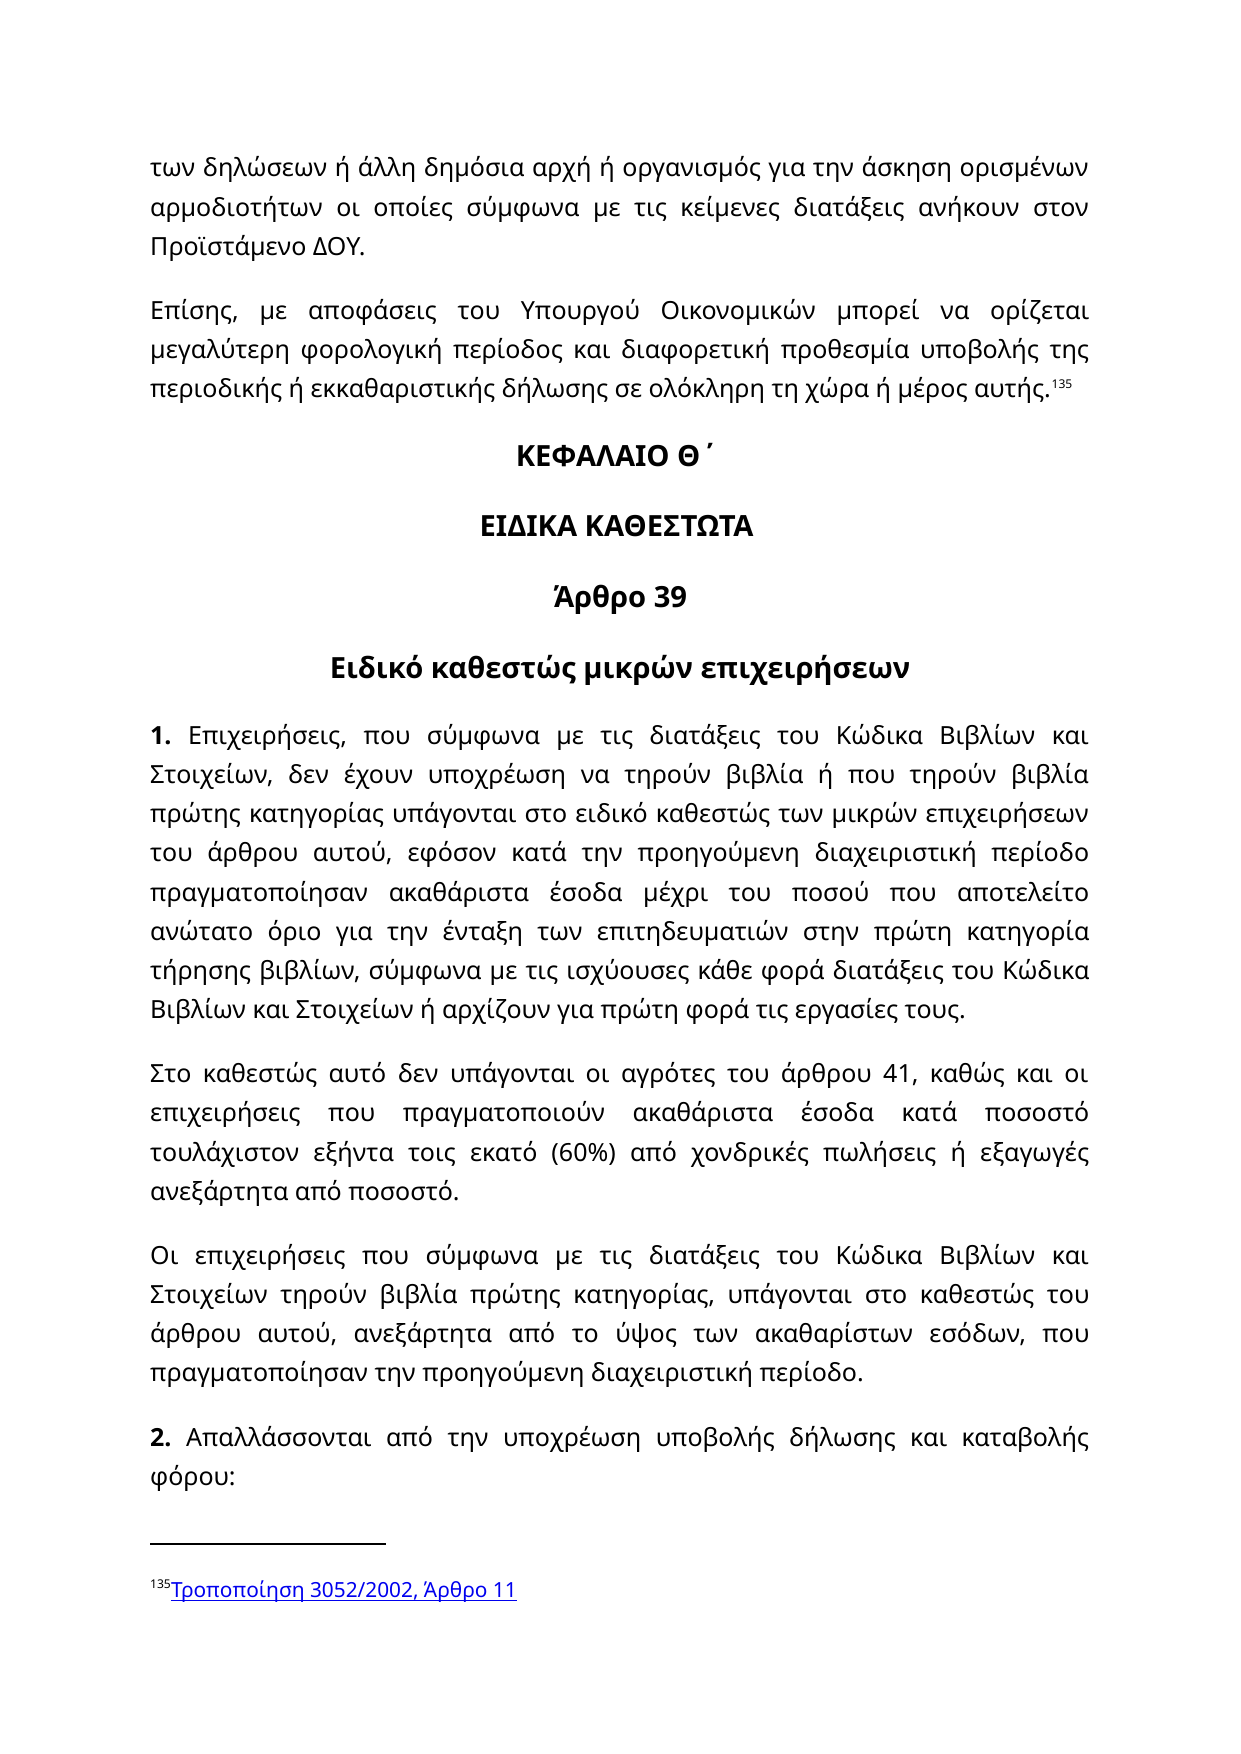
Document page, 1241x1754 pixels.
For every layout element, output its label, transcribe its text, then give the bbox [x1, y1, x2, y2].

subtitle ΕΙΔΙΚΑ ΚΑΘΕΣΤΩΤΑ [150, 506, 1090, 545]
text Τροποποίηση 3052/2002, Άρθρο 11 [150, 1576, 1090, 1604]
subtitle Άρθρο 39 [150, 576, 1090, 616]
text των δηλώσεων ή άλλη δημόσια αρχή ή οργανισμός για την άσκηση ορισμένων αρμοδιοτήτων οι οποίες σύμφωνα με τις κείμενες διατάξεις ανήκουν στον Προϊστάμενο ΔΟΥ. [150, 150, 1090, 262]
text 1. Επιχειρήσεις, που σύμφωνα με τις διατάξεις του Κώδικα Βιβλίων και Στοιχείων, δεν έχουν υποχρέωση να τηρούν βιβλία ή που τηρούν βιβλία πρώτης κατηγορίας υπάγονται στο ειδικό καθεστώς των μικρών επιχειρήσεων του άρθρου αυτού, εφόσον κατά την προηγούμενη διαχειριστική περίοδο πραγματοποίησαν ακαθάριστα έσοδα μέχρι του ποσού που αποτελείτο ανώτατο όριο για την ένταξη των επιτηδευματιών στην πρώτη κατηγορία τήρησης βιβλίων, σύμφωνα με τις ισχύουσες κάθε φορά διατάξεις του Κώδικα Βιβλίων και Στοιχείων ή αρχίζουν για πρώτη φορά τις εργασίες τους. [150, 717, 1090, 1026]
text Οι επιχειρήσεις που σύμφωνα με τις διατάξεις του Κώδικα Βιβλίων και Στοιχείων τηρούν βιβλία πρώτης κατηγορίας, υπάγονται στο καθεστώς του άρθρου αυτού, ανεξάρτητα από το ύψος των ακαθαρίστων εσόδων, που πραγματοποίησαν την προηγούμενη διαχειριστική περίοδο. [150, 1237, 1090, 1389]
subtitle Ειδικό καθεστώς μικρών επιχειρήσεων [150, 647, 1090, 687]
text Επίσης, με αποφάσεις του Υπουργού Οικονομικών μπορεί να ορίζεται μεγαλύτερη φορολογική περίοδος και διαφορετική προθεσμία υποβολής της περιοδικής ή εκκαθαριστικής δήλωσης σε ολόκληρη τη χώρα ή μέρος αυτής. [150, 292, 1090, 405]
text 2. Απαλλάσσονται από την υποχρέωση υποβολής δήλωσης και καταβολής φόρου: [150, 1419, 1090, 1492]
text Στο καθεστώς αυτό δεν υπάγονται οι αγρότες του άρθρου 41, καθώς και οι επιχειρήσεις που πραγματοποιούν ακαθάριστα έσοδα κατά ποσοστό τουλάχιστον εξήντα τοις εκατό (60%) από χονδρικές πωλήσεις ή εξαγωγές ανεξάρτητα από ποσοστό. [150, 1056, 1090, 1207]
subtitle ΚΕΦΑΛΑΙΟ Θ΄ [150, 435, 1090, 475]
